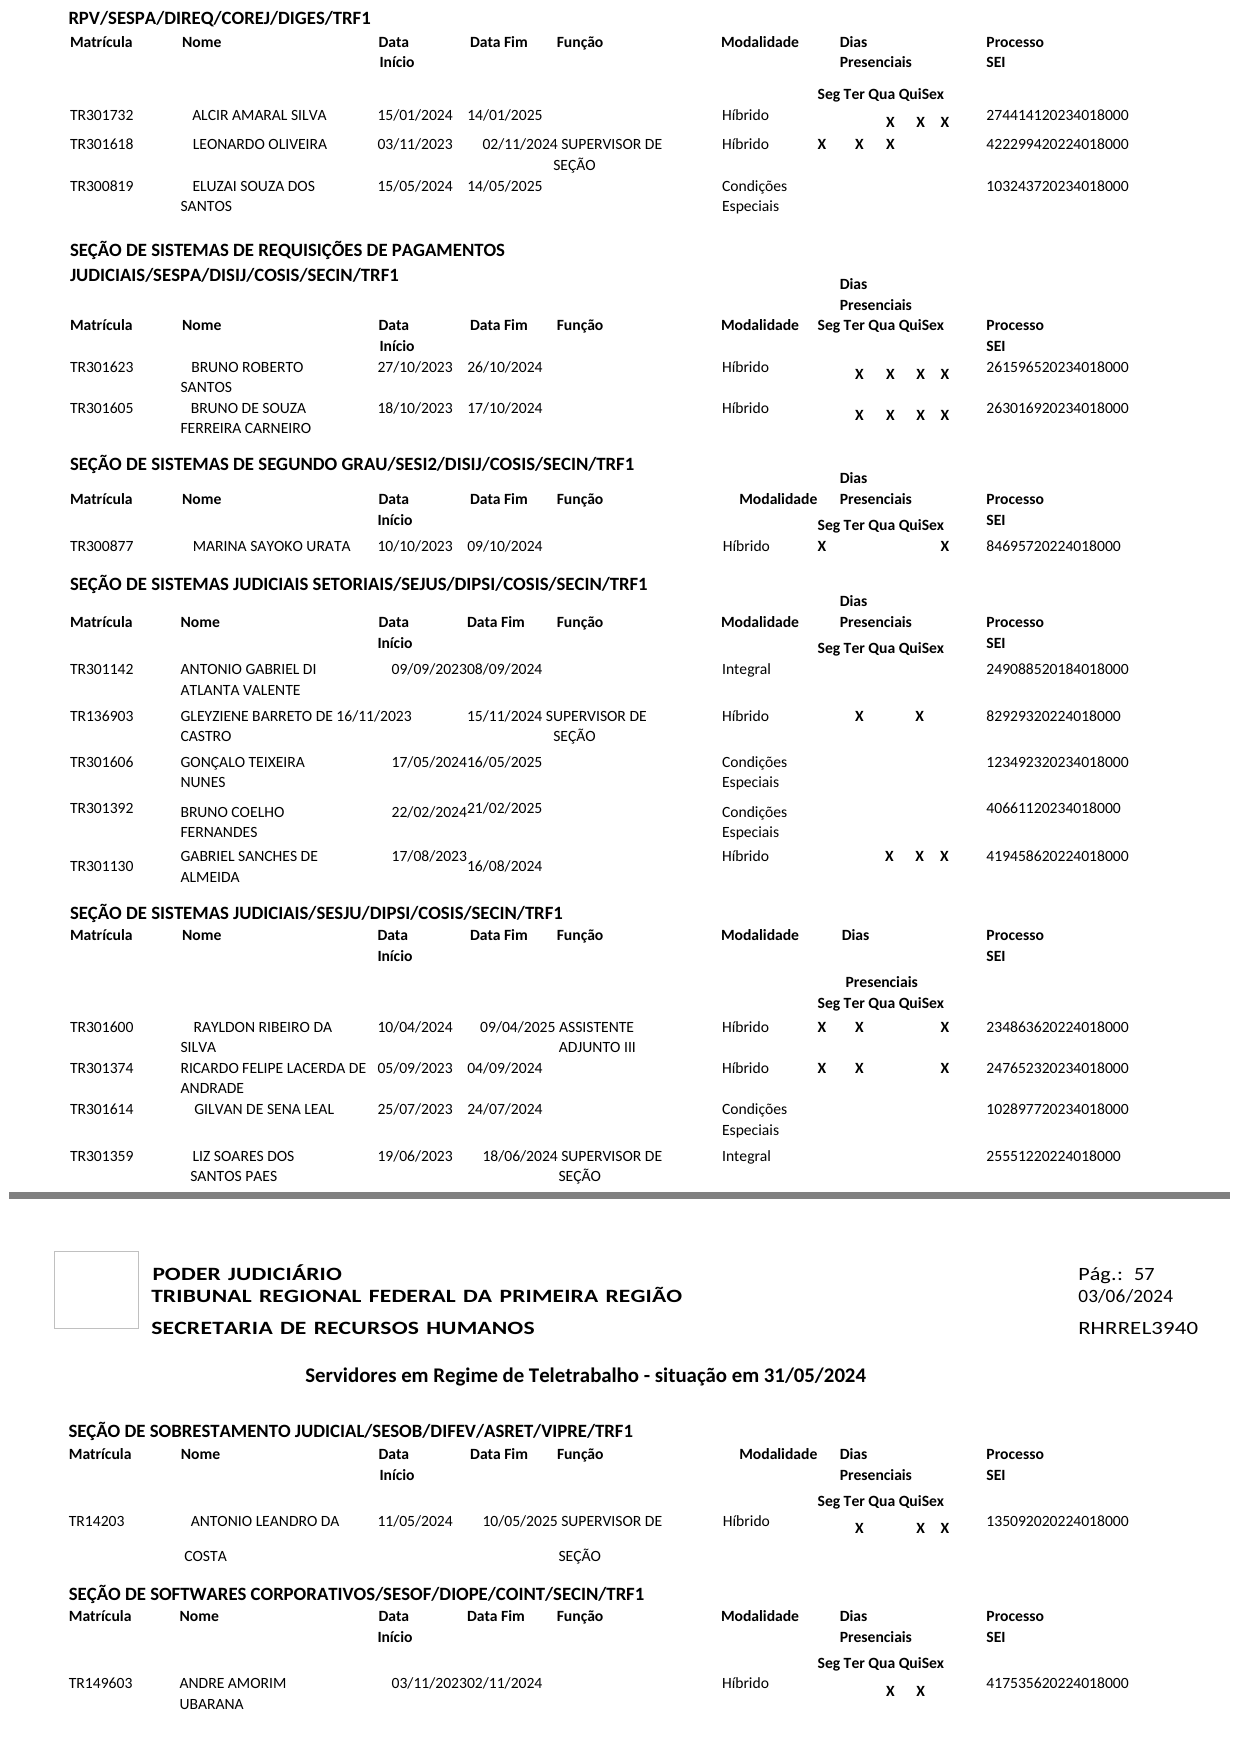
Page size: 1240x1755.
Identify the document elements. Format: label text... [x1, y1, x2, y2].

table_cell Processo SEI [986, 490, 1137, 536]
table_cell [885, 799, 909, 846]
table_cell GONÇALO TEIXEIRA 17/05/2024 NUNES [180, 752, 467, 799]
table_cell 274414120234018000 [986, 105, 1137, 134]
table_cell [909, 926, 940, 972]
table_cell 16/05/2025 [467, 752, 721, 799]
table_cell [940, 659, 986, 706]
table_cell TR301374 RICARDO FELIPE LACERDA DE ANDRADE [70, 1058, 377, 1099]
table_cell [818, 846, 885, 926]
table_cell Presenciais Seg Ter Qua QuiSex [818, 613, 986, 659]
table_cell TR300819 ELUZAI SOUZA DOS 15/05/2024 14/05/2025 SANTOS SEÇÃO DE SISTEMAS DE REQUISIÇÕES DE PAGAMENTOS JUDICIAIS/SESPA/DISIJ/COSIS/SECIN/TRF1 [70, 176, 721, 316]
table_cell 234863620224018000 [986, 1017, 1137, 1058]
table_cell Matrícula Nome [70, 926, 377, 1017]
table_cell 05/09/2023 04/09/2024 [377, 1058, 721, 1099]
table_cell 102897720234018000 [986, 1099, 1137, 1146]
table_cell TR301392 [70, 799, 180, 846]
table_cell 19/06/2023 18/06/2024 SUPERVISOR DE SEÇÃO [377, 1146, 721, 1192]
table_cell TR301618 LEONARDO OLIVEIRA 03/11/2023 02/11/2024 SUPERVISOR DE SEÇÃO [70, 135, 721, 176]
table_cell Nome Data Início [179, 1607, 467, 1674]
table_cell Data Data Fim Função Início [377, 926, 721, 1017]
table_cell Matrícula Nome Data Data Fim Função Modalidade Início [70, 490, 817, 536]
table_cell 263016920234018000 [986, 398, 1137, 489]
table_cell Matrícula [70, 613, 180, 659]
table_cell 422299420224018000 [986, 135, 1137, 176]
table_cell X X X [818, 1512, 986, 1607]
table_cell [940, 752, 986, 799]
table_cell BRUNO COELHO 22/02/2024 FERNANDES [180, 799, 467, 846]
table_cell 02/11/2024 [467, 1674, 721, 1716]
table_cell Nome Data Início [180, 613, 467, 659]
table_cell Modalidade [721, 613, 817, 659]
table_cell 40661120234018000 [986, 799, 1137, 846]
table_cell 82929320224018000 [986, 706, 1137, 752]
table_cell X [909, 846, 940, 926]
table_cell [885, 706, 909, 752]
table_cell X X [818, 1674, 986, 1716]
table_cell [818, 659, 885, 706]
table_cell 103243720234018000 [986, 176, 1137, 316]
table_cell 261596520234018000 [986, 357, 1137, 398]
table_cell ANTONIO GABRIEL DI 09/09/2023 ATLANTA VALENTE [180, 659, 467, 706]
table_cell TR136903 [70, 706, 180, 752]
table_cell X [818, 706, 885, 752]
table_cell Presenciais [818, 972, 940, 993]
table_cell TR301359 LIZ SOARES DOS SANTOS PAES [70, 1146, 377, 1192]
table_cell Híbrido [721, 357, 817, 398]
table_cell Condições Especiais [721, 176, 817, 316]
table_cell X X X X [818, 357, 986, 398]
table_cell Modalidade [721, 926, 817, 1017]
table_cell GLEYZIENE BARRETO DE 16/11/2023 CASTRO [180, 706, 467, 752]
table_cell ANDRE AMORIM 03/11/2023 UBARANA [179, 1674, 467, 1716]
table_cell TR14203 ANTONIO LEANDRO DA 11/05/2024 10/05/2025 SUPERVISOR DE Híbrido COSTA SEÇÃO SEÇÃO DE SOFTWARES CORPORATIVOS/SESOF/DIOPE/COINT/SECIN/TRF1 [69, 1512, 817, 1607]
subtitle Servidores em Regime de Teletrabalho - situação em 31/05/2024 [305, 1362, 1196, 1388]
table_cell X X Dias [818, 536, 986, 612]
table_cell [818, 1146, 986, 1192]
table_cell 84695720224018000 [986, 536, 1137, 612]
table_cell Processo SEI [986, 1607, 1138, 1674]
table_header Matrícula Nome Data Data Fim Função Início [70, 32, 721, 105]
table_cell [909, 752, 940, 799]
table_cell X X X [818, 105, 986, 134]
table_cell 10/04/2024 09/04/2025 ASSISTENTE ADJUNTO III [377, 1017, 721, 1058]
table_cell X X X [818, 1058, 986, 1099]
table_cell Dias [818, 926, 885, 972]
table_cell Híbrido [721, 105, 817, 134]
table_cell X [909, 706, 940, 752]
table_cell Híbrido [721, 1058, 817, 1099]
table_cell 15/11/2024 SUPERVISOR DE SEÇÃO [467, 706, 721, 752]
table_cell Modalidade [721, 316, 817, 357]
table_cell 25/07/2023 24/07/2024 [377, 1099, 721, 1146]
text RPV/SESPA/DIREQ/COREJ/DIGES/TRF1 [68, 6, 1196, 29]
table_cell Processo SEI [986, 926, 1137, 1017]
table_cell Dias Presenciais [818, 176, 986, 316]
table_cell X X X [818, 135, 986, 176]
table_header Dias Presenciais Seg Ter Qua QuiSex [818, 1445, 986, 1512]
table_cell TR301606 [70, 752, 180, 799]
text SEÇÃO DE SOBRESTAMENTO JUDICIAL/SESOB/DIFEV/ASRET/VIPRE/TRF1 [68, 1419, 1196, 1442]
table_cell Condições Especiais [721, 799, 817, 846]
table_cell Integral [721, 659, 817, 706]
table_cell [909, 659, 940, 706]
table_cell Integral [721, 1146, 817, 1192]
table_cell [909, 799, 940, 846]
table_cell 08/09/2024 [467, 659, 721, 706]
table_header Dias Presenciais Seg Ter Qua QuiSex [818, 32, 986, 105]
table_cell [940, 799, 986, 846]
table_cell TR301623 BRUNO ROBERTO 27/10/2023 26/10/2024 SANTOS [70, 357, 721, 398]
table_cell [818, 1099, 986, 1146]
table_cell 135092020224018000 [986, 1512, 1138, 1607]
table_cell TR300877 MARINA SAYOKO URATA 10/10/2023 09/10/2024 Híbrido SEÇÃO DE SISTEMAS JUDICIAIS SETORIAIS/SEJUS/DIPSI/COSIS/SECIN/TRF1 [70, 536, 817, 612]
table_cell [885, 659, 909, 706]
table_cell TR301600 RAYLDON RIBEIRO DA SILVA [70, 1017, 377, 1058]
table_cell Processo SEI [986, 613, 1137, 659]
table_cell 247652320234018000 [986, 1058, 1137, 1099]
table_cell [885, 752, 909, 799]
table_cell TR301732 ALCIR AMARAL SILVA 15/01/2024 14/01/2025 [70, 105, 721, 134]
table_cell Condições Especiais [721, 752, 817, 799]
table_cell 123492320234018000 [986, 752, 1137, 799]
table_cell TR301130 [70, 846, 180, 888]
table_cell GABRIEL SANCHES DE 17/08/2023 ALMEIDA [180, 846, 467, 888]
table_cell [940, 706, 986, 752]
table_cell Híbrido [721, 398, 817, 439]
table_cell [885, 926, 909, 972]
table_cell 25551220224018000 [986, 1146, 1137, 1192]
table_cell X [885, 846, 909, 926]
table_cell TR301142 [70, 659, 180, 706]
table_cell 16/08/2024 [467, 846, 721, 888]
table_cell SEÇÃO DE SISTEMAS DE SEGUNDO GRAU/SESI2/DISIJ/COSIS/SECIN/TRF1 [70, 439, 817, 489]
table_header Processo SEI [986, 1445, 1138, 1512]
table_cell TR301605 BRUNO DE SOUZA 18/10/2023 17/10/2024 FERREIRA CARNEIRO [70, 398, 721, 439]
table_cell 21/02/2025 [467, 799, 721, 846]
table_header Matrícula Nome Data Data Fim Função Modalidade Início [69, 1445, 817, 1512]
table_cell 419458620224018000 [986, 846, 1137, 926]
table_cell Condições Especiais [721, 1099, 817, 1146]
table_cell X X X [818, 1017, 986, 1058]
table_cell TR149603 [69, 1674, 179, 1716]
table_cell Modalidade [721, 1607, 817, 1674]
table_cell Presenciais Seg Ter Qua QuiSex [818, 490, 986, 536]
table_header Modalidade [721, 32, 817, 105]
table_cell Híbrido [721, 1017, 817, 1058]
table_cell Data Fim Função [467, 1607, 721, 1674]
table_cell X X X X Dias [818, 398, 986, 489]
table_cell Dias Presenciais Seg Ter Qua QuiSex [818, 1607, 986, 1674]
table_cell Híbrido [721, 135, 817, 176]
table_cell Seg Ter Qua QuiSex [818, 316, 986, 357]
table_cell [818, 799, 885, 846]
table_cell Data Fim Função [467, 613, 721, 659]
table_cell X [940, 846, 986, 926]
table_cell 249088520184018000 [986, 659, 1137, 706]
table_cell [818, 752, 885, 799]
table_cell Processo SEI [986, 316, 1137, 357]
table_cell TR301614 GILVAN DE SENA LEAL [70, 1099, 377, 1146]
table_cell Matrícula Nome Data Data Fim Função Início [70, 316, 721, 357]
table_cell Seg Ter Qua QuiSex [818, 993, 986, 1017]
table_cell Híbrido [721, 846, 817, 926]
table_cell [940, 926, 986, 993]
table_cell Híbrido [721, 1674, 817, 1716]
table_cell 417535620224018000 [986, 1674, 1138, 1716]
table_cell Matrícula [69, 1607, 179, 1674]
table_cell SEÇÃO DE SISTEMAS JUDICIAIS/SESJU/DIPSI/COSIS/SECIN/TRF1 [70, 888, 721, 926]
table_header Processo SEI [986, 32, 1137, 105]
table_cell Híbrido [721, 706, 817, 752]
